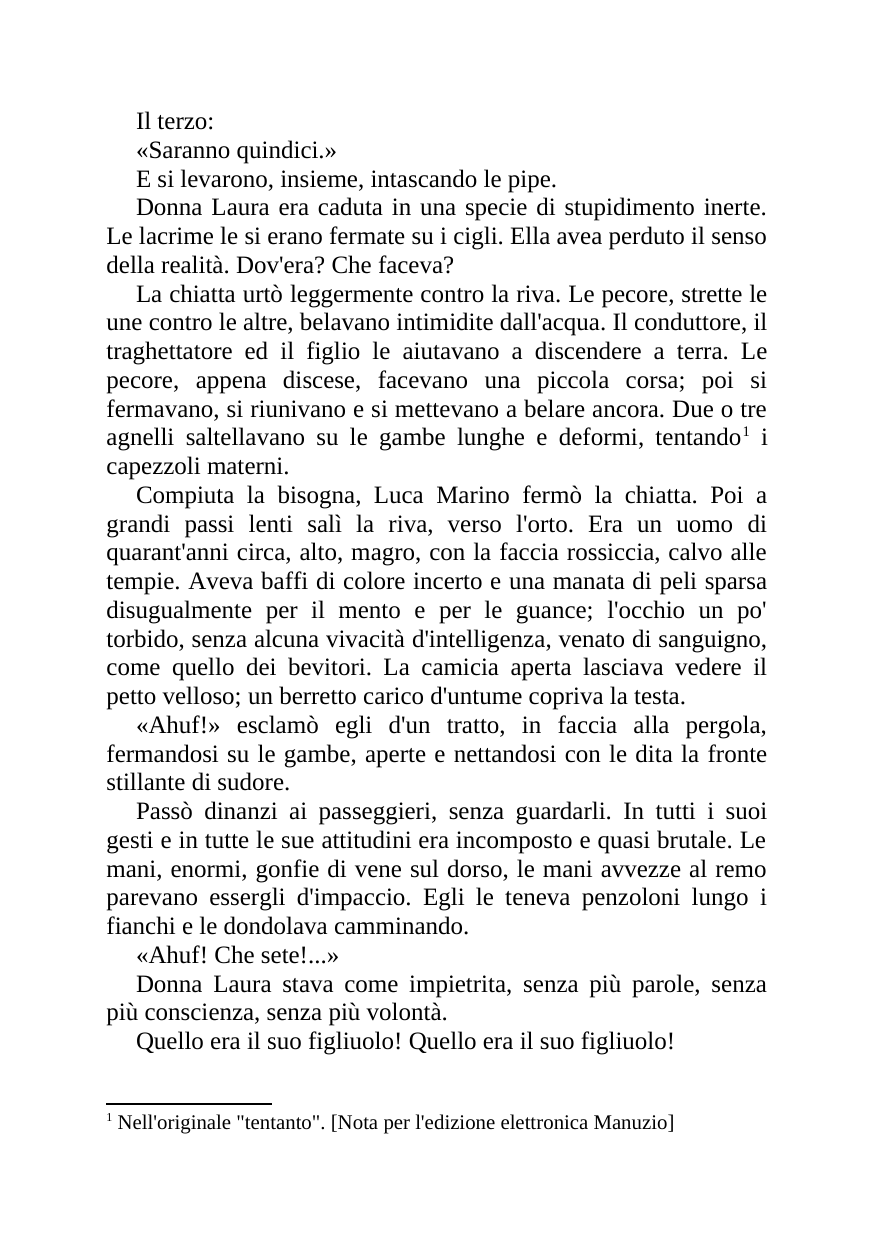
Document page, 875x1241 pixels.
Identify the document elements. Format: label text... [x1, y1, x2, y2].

text Donna Laura stava come impietrita, senza più parole, senza più conscienza, senza più volontà. [106, 969, 768, 1026]
text Donna Laura era caduta in una specie di stupidimento inerte. Le lacrime le si erano fermate su i cigli. Ella avea perduto il senso della realità. Dov'era? Che faceva? [106, 192, 768, 279]
text «Ahuf!» esclamò egli d'un tratto, in faccia alla pergola, fermandosi su le gambe, aperte e nettandosi con le dita la fronte stillante di sudore. [106, 710, 768, 796]
text Passò dinanzi ai passeggieri, senza guardarli. In tutti i suoi gesti e in tutte le sue attitudini era incomposto e quasi brutale. Le mani, enormi, gonfie di vene sul dorso, le mani avvezze al remo parevano essergli d'impaccio. Egli le teneva penzoloni lungo i fianchi e le dondolava camminando. [106, 796, 768, 940]
text Nell'originale "tentanto". [Nota per l'edizione elettronica Manuzio] [106, 1110, 768, 1134]
text «Ahuf! Che sete!...» [106, 940, 768, 969]
text Compiuta la bisogna, Luca Marino fermò la chiatta. Poi a grandi passi lenti salì la riva, verso l'orto. Era un uomo di quarant'anni circa, alto, magro, con la faccia rossiccia, calvo alle tempie. Aveva baffi di colore incerto e una manata di peli sparsa disugualmente per il mento e per le guance; l'occhio un po' torbido, senza alcuna vivacità d'intelligenza, venato di sanguigno, come quello dei bevitori. La camicia aperta lasciava vedere il petto velloso; un berretto carico d'untume copriva la testa. [106, 480, 768, 710]
text Il terzo: [106, 106, 768, 135]
text Quello era il suo figliuolo! Quello era il suo figliuolo! [106, 1026, 768, 1055]
text La chiatta urtò leggermente contro la riva. Le pecore, strette le une contro le altre, belavano intimidite dall'acqua. Il conduttore, il traghettatore ed il figlio le aiutavano a discendere a terra. Le pecore, appena discese, facevano una piccola corsa; poi si fermavano, si riunivano e si mettevano a belare ancora. Due o tre agnelli saltellavano su le gambe lunghe e deformi, tentando i capezzoli materni. [106, 279, 768, 480]
text E si levarono, insieme, intascando le pipe. [106, 164, 768, 192]
text «Saranno quindici.» [106, 135, 768, 164]
